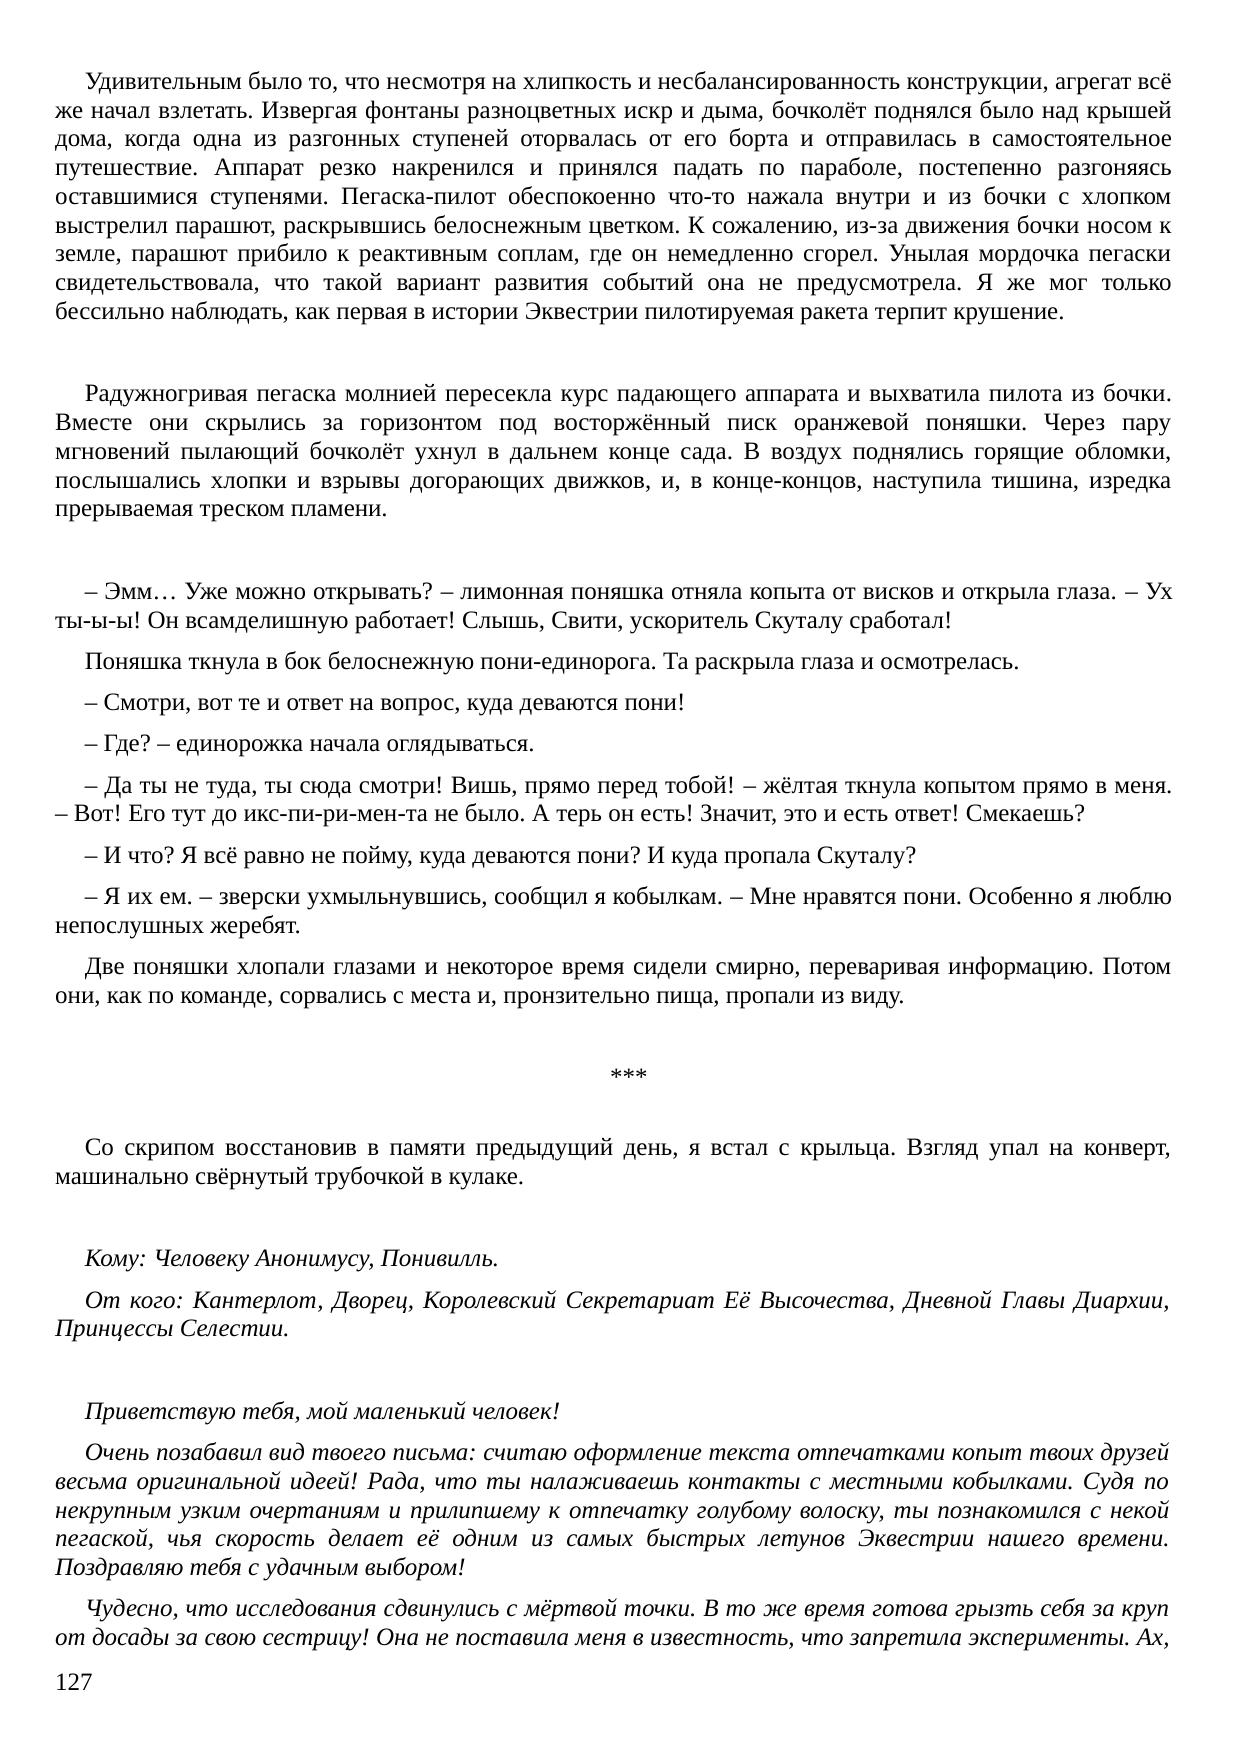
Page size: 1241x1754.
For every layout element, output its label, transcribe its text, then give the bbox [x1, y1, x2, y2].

text – Я их ем. – зверски ухмыльнувшись, сообщил я кобылкам. – Мне нравятся пони. Особенно я люблю непослушных жеребят. [55, 881, 1173, 938]
text – Да ты не туда, ты сюда смотри! Вишь, прямо перед тобой! – жёлтая ткнула копытом прямо в меня. – Вот! Его тут до икс-пи-ри-мен-та не было. А терь он есть! Значит, это и есть ответ! Смекаешь? [55, 770, 1173, 827]
text – Смотри, вот те и ответ на вопрос, куда деваются пони! [55, 687, 1173, 716]
text Радужногривая пегаска молнией пересекла курс падающего аппарата и выхватила пилота из бочки. Вместе они скрылись за горизонтом под восторжённый писк оранжевой поняшки. Через пару мгновений пылающий бочколёт ухнул в дальнем конце сада. В воздух поднялись горящие обломки, послышались хлопки и взрывы догорающих движков, и, в конце-концов, наступила тишина, изредка прерываемая треском пламени. [55, 378, 1173, 522]
text Кому: Человеку Анонимусу, Понивилль. [55, 1243, 1173, 1272]
text Очень позабавил вид твоего письма: считаю оформление текста отпечатками копыт твоих друзей весьма оригинальной идеей! Рада, что ты налаживаешь контакты с местными кобылками. Судя по некрупным узким очертаниям и прилипшему к отпечатку голубому волоску, ты познакомился с некой пегаской, чья скорость делает её одним из самых быстрых летунов Эквестрии нашего времени. Поздравляю тебя с удачным выбором! [55, 1437, 1173, 1581]
text Поняшка ткнула в бок белоснежную пони-единорога. Та раскрыла глаза и осмотрелась. [55, 646, 1173, 675]
text От кого: Кантерлот, Дворец, Королевский Секретариат Её Высочества, Дневной Главы Диархии, Принцессы Селестии. [55, 1285, 1173, 1342]
text Приветствую тебя, мой маленький человек! [55, 1396, 1173, 1425]
text Со скрипом восстановив в памяти предыдущий день, я встал с крыльца. Взгляд упал на конверт, машинально свёрнутый трубочкой в кулаке. [55, 1132, 1173, 1190]
text Чудесно, что исследования сдвинулись с мёртвой точки. В то же время готова грызть себя за круп от досады за свою сестрицу! Она не поставила меня в известность, что запретила эксперименты. Ах, [55, 1593, 1173, 1651]
text Две поняшки хлопали глазами и некоторое время сидели смирно, переваривая информацию. Потом они, как по команде, сорвались с места и, пронзительно пища, пропали из виду. [55, 951, 1173, 1008]
text *** [55, 1062, 1173, 1120]
text – И что? Я всё равно не пойму, куда деваются пони? И куда пропала Скуталу? [55, 840, 1173, 868]
text – Эмм… Уже можно открывать? – лимонная поняшка отняла копыта от висков и открыла глаза. – Ух ты-ы-ы! Он всамделишную работает! Слышь, Свити, ускоритель Скуталу сработал! [55, 576, 1173, 633]
text – Где? – единорожка начала оглядываться. [55, 728, 1173, 757]
text Удивительным было то, что несмотря на хлипкость и несбалансированность конструкции, агрегат всё же начал взлетать. Извергая фонтаны разноцветных искр и дыма, бочколёт поднялся было над крышей дома, когда одна из разгонных ступеней оторвалась от его борта и отправилась в самостоятельное путешествие. Аппарат резко накренился и принялся падать по параболе, постепенно разгоняясь оставшимися ступенями. Пегаска-пилот обеспокоенно что-то нажала внутри и из бочки с хлопком выстрелил парашют, раскрывшись белоснежным цветком. К сожалению, из-за движения бочки носом к земле, парашют прибило к реактивным соплам, где он немедленно сгорел. Унылая мордочка пегаски свидетельствовала, что такой вариант развития событий она не предусмотрела. Я же мог только бессильно наблюдать, как первая в истории Эквестрии пилотируемая ракета терпит крушение. [55, 66, 1173, 325]
